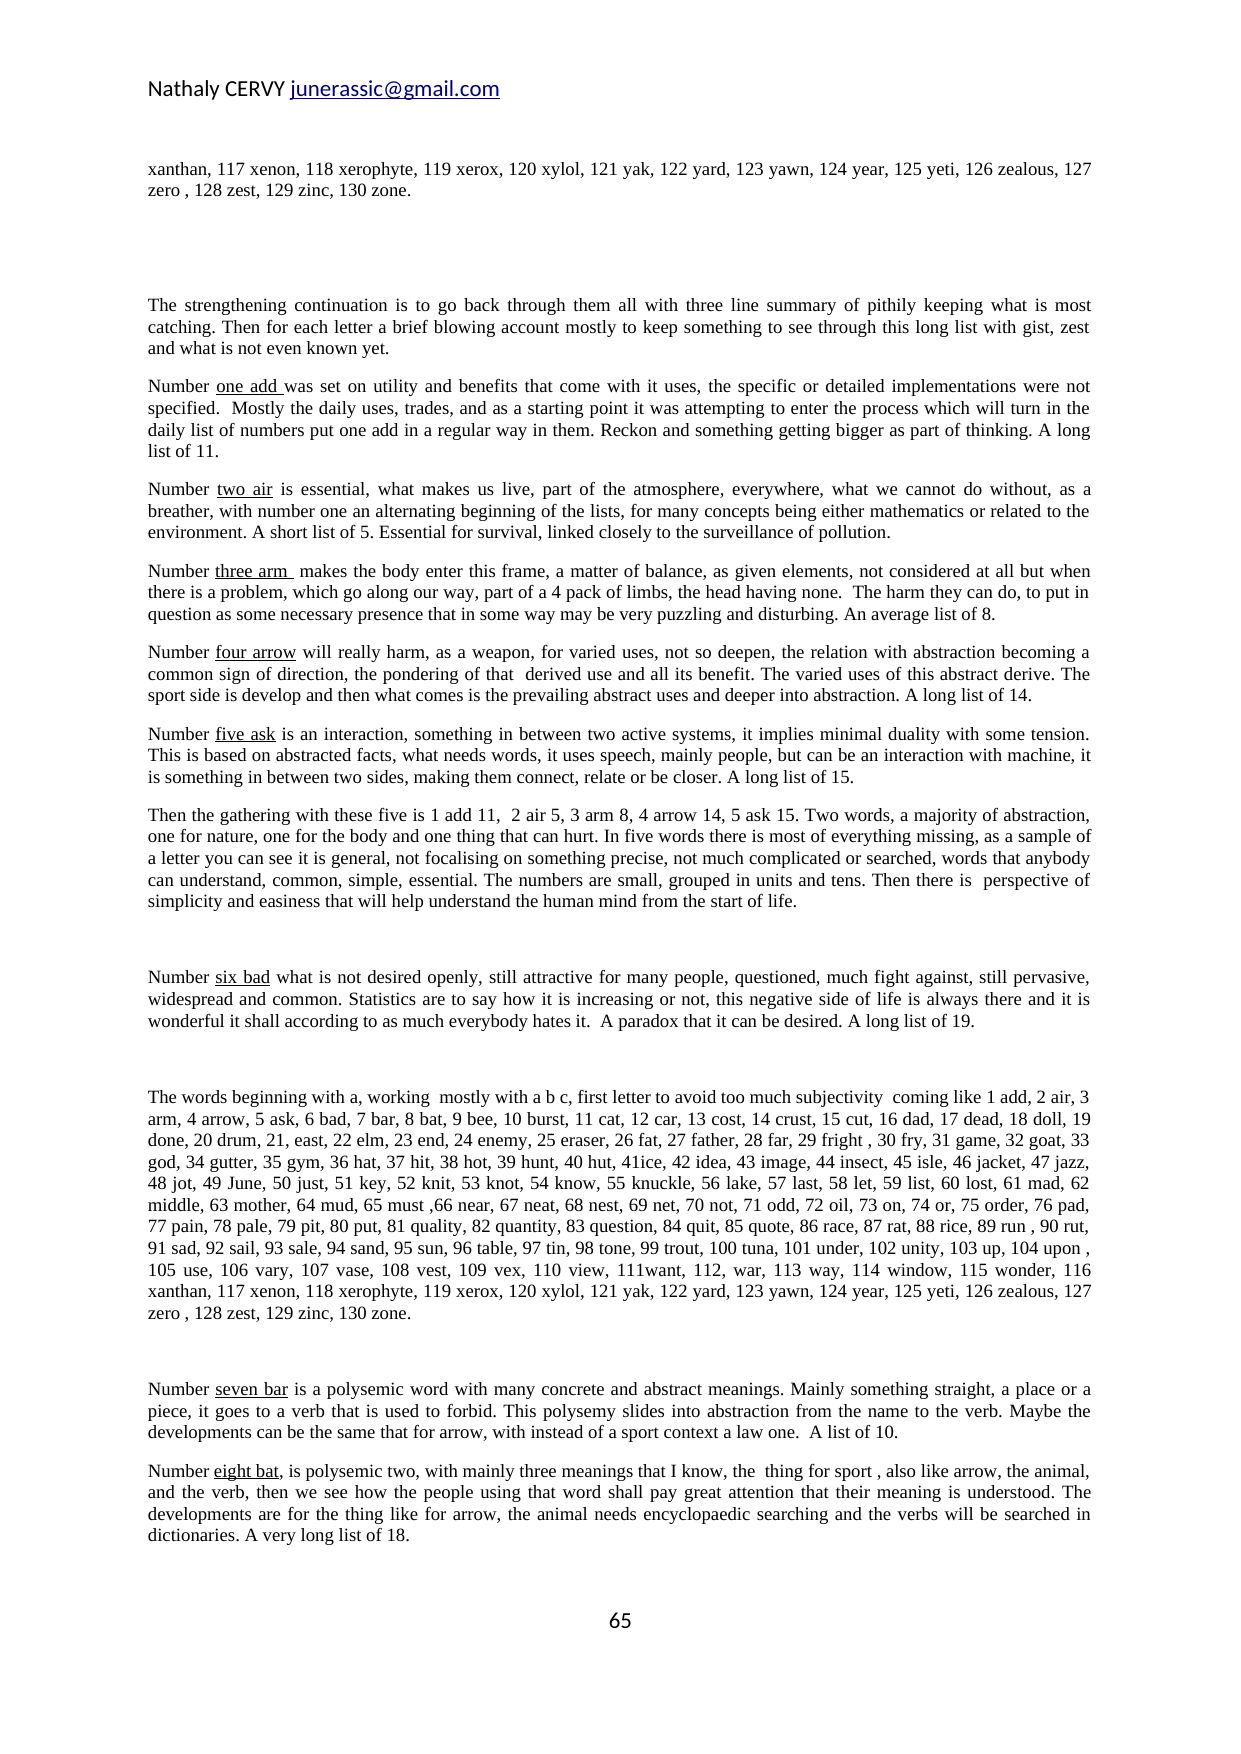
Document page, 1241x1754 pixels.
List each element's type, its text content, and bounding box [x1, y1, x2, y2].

text Number six bad what is not desired openly, still attractive for many people, questioned, much fight against, still pervasive, widespread and common. Statistics are to say how it is increasing or not, this negative side of life is always there and it is wonderful it shall according to as much everybody hates it. A paradox that it can be desired. A long list of 19. [148, 966, 1093, 1031]
text Number five ask is an interaction, something in between two active systems, it implies minimal duality with some tension. This is based on abstracted facts, what needs words, it uses speech, mainly people, but can be an interaction with machine, it is something in between two sides, making them connect, relate or be closer. A long list of 15. [148, 722, 1093, 787]
text The words beginning with a, working mostly with a b c, first letter to avoid too much subjectivity coming like 1 add, 2 air, 3 arm, 4 arrow, 5 ask, 6 bad, 7 bar, 8 bat, 9 bee, 10 burst, 11 cat, 12 car, 13 cost, 14 crust, 15 cut, 16 dad, 17 dead, 18 doll, 19 done, 20 drum, 21, east, 22 elm, 23 end, 24 enemy, 25 eraser, 26 fat, 27 father, 28 far, 29 fright , 30 fry, 31 game, 32 goat, 33 god, 34 gutter, 35 gym, 36 hat, 37 hit, 38 hot, 39 hunt, 40 hut, 41ice, 42 idea, 43 image, 44 insect, 45 isle, 46 jacket, 47 jazz, 48 jot, 49 June, 50 just, 51 key, 52 knit, 53 knot, 54 know, 55 knuckle, 56 lake, 57 last, 58 let, 59 list, 60 lost, 61 mad, 62 middle, 63 mother, 64 mud, 65 must ,66 near, 67 neat, 68 nest, 69 net, 70 not, 71 odd, 72 oil, 73 on, 74 or, 75 order, 76 pad, 77 pain, 78 pale, 79 pit, 80 put, 81 quality, 82 quantity, 83 question, 84 quit, 85 quote, 86 race, 87 rat, 88 rice, 89 run , 90 rut, 91 sad, 92 sail, 93 sale, 94 sand, 95 sun, 96 table, 97 tin, 98 tone, 99 trout, 100 tuna, 101 under, 102 unity, 103 up, 104 upon , 105 use, 106 vary, 107 vase, 108 vest, 109 vex, 110 view, 111want, 112, war, 113 way, 114 window, 115 wonder, 116 xanthan, 117 xenon, 118 xerophyte, 119 xerox, 120 xylol, 121 yak, 122 yard, 123 yawn, 124 year, 125 yeti, 126 zealous, 127 zero , 128 zest, 129 zinc, 130 zone. [148, 1086, 1093, 1323]
text Number one add was set on utility and benefits that come with it uses, the specific or detailed implementations were not specified. Mostly the daily uses, trades, and as a starting point it was attempting to enter the process which will turn in the daily list of numbers put one add in a regular way in them. Reckon and something getting bigger as part of thinking. A long list of 11. [148, 375, 1093, 462]
text The strengthening continuation is to go back through them all with three line summary of pithily keeping what is most catching. Then for each letter a brief blowing account mostly to keep something to see through this long list with gist, zest and what is not even known yet. [148, 294, 1093, 359]
text Number seven bar is a polysemic word with many concrete and abstract meanings. Mainly something straight, a place or a piece, it goes to a verb that is used to forbid. This polysemy slides into abstraction from the name to the verb. Maybe the developments can be the same that for arrow, with instead of a sport context a law one. A list of 10. [148, 1378, 1093, 1443]
text Number four arrow will really harm, as a weapon, for varied uses, not so deepen, the relation with abstraction becoming a common sign of direction, the pondering of that derived use and all its benefit. The varied uses of this abstract derive. The sport side is develop and then what comes is the prevailing abstract uses and deeper into abstraction. A long list of 14. [148, 641, 1093, 706]
text Number eight bat, is polysemic two, with mainly three meanings that I know, the thing for sport , also like arrow, the animal, and the verb, then we see how the people using that word shall pay great attention that their meaning is understood. The developments are for the thing like for arrow, the animal needs encyclopaedic searching and the verbs will be searched in dictionaries. A very long list of 18. [148, 1459, 1093, 1546]
text Number three arm makes the body enter this frame, a matter of balance, as given elements, not considered at all but when there is a problem, which go along our way, part of a 4 pack of limbs, the head having none. The harm they can do, to put in question as some necessary presence that in some way may be very puzzling and disturbing. An average list of 8. [148, 560, 1093, 624]
text Number two air is essential, what makes us live, part of the atmosphere, everywhere, what we cannot do without, as a breather, with number one an alternating beginning of the lists, for many concepts being either mathematics or related to the environment. A short list of 5. Essential for survival, linked closely to the surveillance of pollution. [148, 478, 1093, 543]
text xanthan, 117 xenon, 118 xerophyte, 119 xerox, 120 xylol, 121 yak, 122 yard, 123 yawn, 124 year, 125 yeti, 126 zealous, 127 zero , 128 zest, 129 zinc, 130 zone. [148, 158, 1093, 201]
text Then the gathering with these five is 1 add 11, 2 air 5, 3 arm 8, 4 arrow 14, 5 ask 15. Two words, a majority of abstraction, one for nature, one for the body and one thing that can hurt. In five words there is most of everything missing, as a sample of a letter you can see it is general, not focalising on something precise, not much complicated or searched, words that anybody can understand, common, simple, essential. The numbers are small, grouped in units and tens. Then there is perspective of simplicity and easiness that will help understand the human mind from the start of life. [148, 804, 1093, 912]
